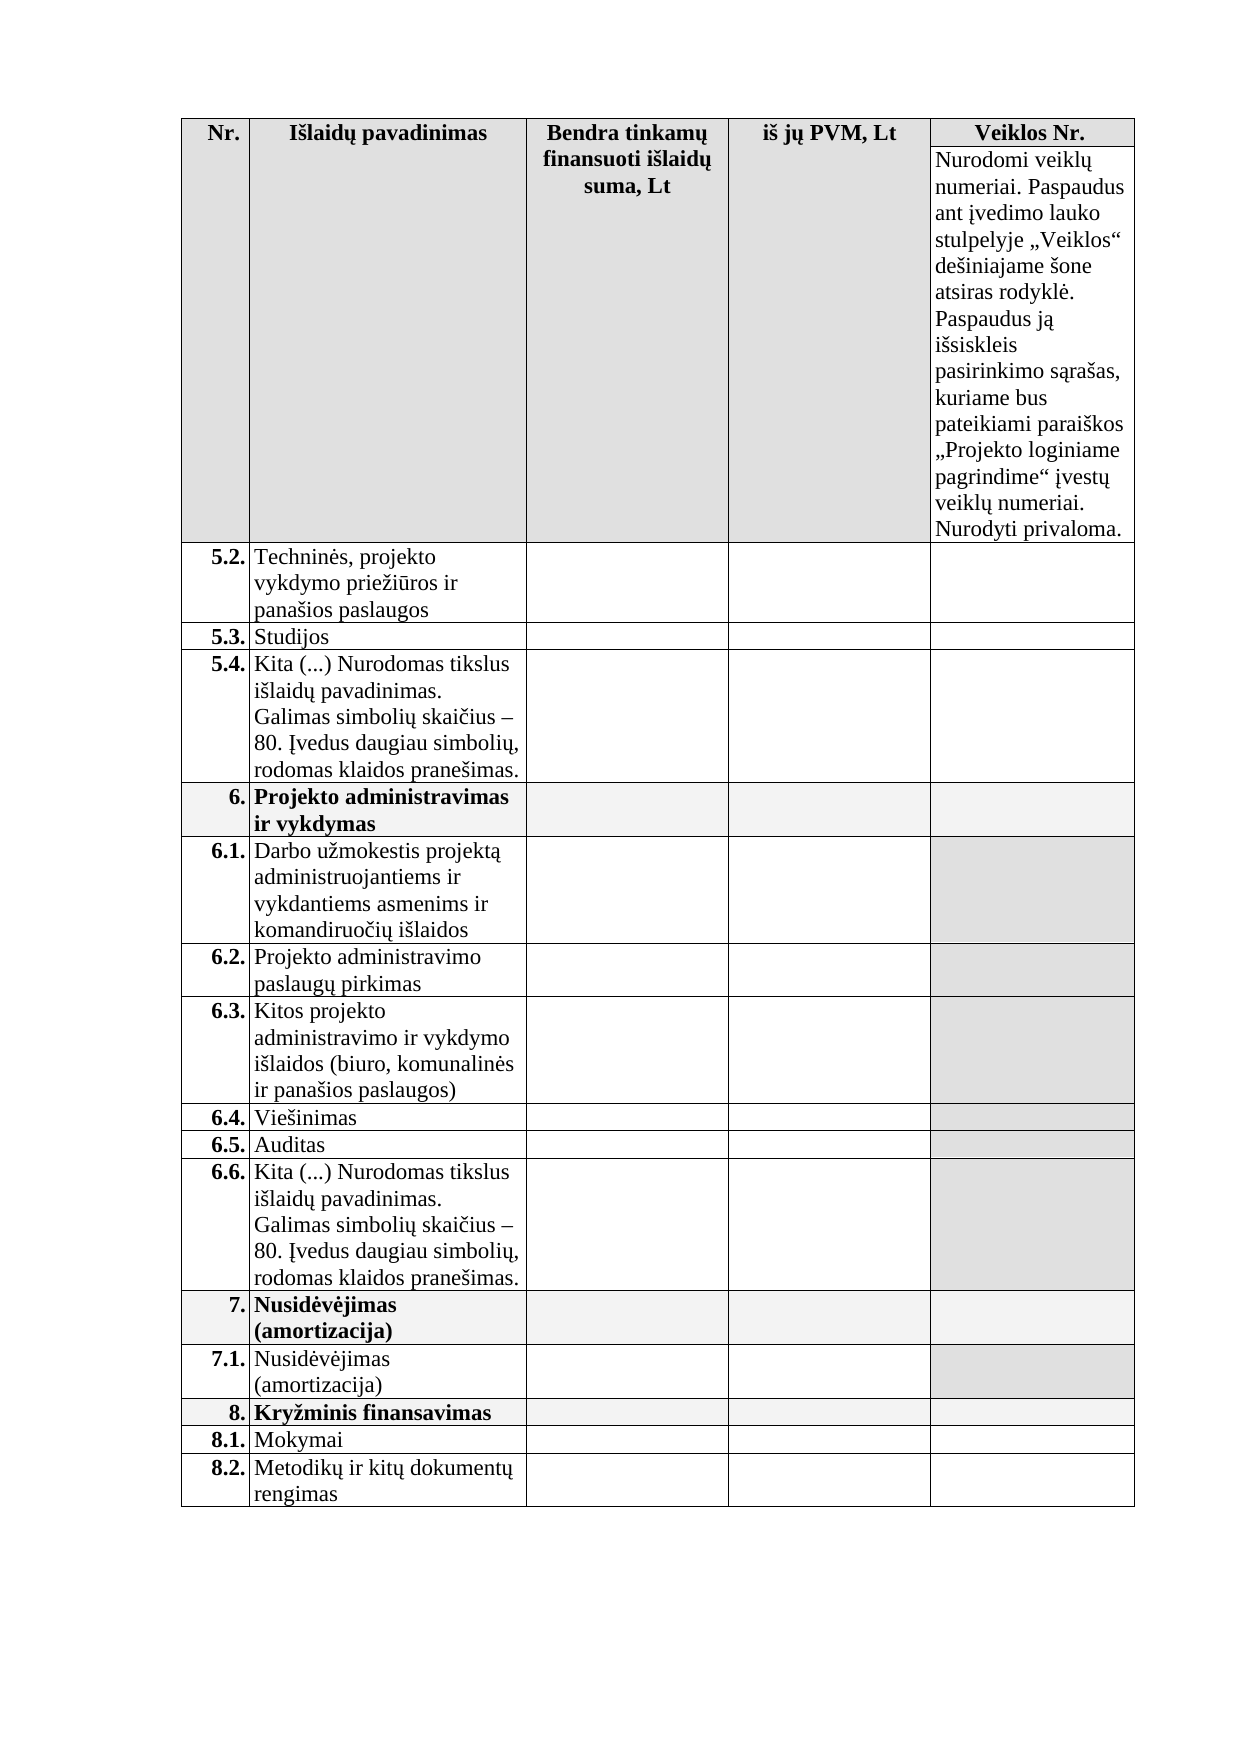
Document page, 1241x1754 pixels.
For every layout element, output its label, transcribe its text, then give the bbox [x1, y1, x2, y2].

table_cell 8. [182, 1399, 249, 1425]
table_cell [729, 1399, 930, 1425]
table_cell [729, 650, 930, 782]
table_cell Kita (...) Nurodomas tikslus išlaidų pavadinimas. Galimas simbolių skaičius – 80. Įvedus daugiau simbolių, rodomas klaidos pranešimas. [250, 1159, 526, 1290]
table_cell [527, 1131, 728, 1157]
table_cell [931, 1291, 1134, 1344]
table_cell [527, 1454, 728, 1506]
table_cell 8.1. [182, 1426, 249, 1452]
table_cell Studijos [250, 623, 526, 649]
table_cell [931, 650, 1134, 782]
table_cell 7. [182, 1291, 249, 1344]
table_cell 6.2. [182, 944, 249, 996]
table_cell [931, 783, 1134, 836]
table_cell [931, 1159, 1134, 1290]
table_cell [527, 1426, 728, 1452]
table_cell [931, 1104, 1134, 1130]
table_header iš jų PVM, Lt [729, 119, 930, 542]
table_cell [931, 623, 1134, 649]
table_cell [931, 1345, 1134, 1398]
table_cell [527, 1345, 728, 1398]
table_cell [729, 1291, 930, 1344]
table_cell Nusidėvėjimas (amortizacija) [250, 1291, 526, 1344]
table_cell [527, 837, 728, 942]
table_cell Nusidėvėjimas (amortizacija) [250, 1345, 526, 1398]
table_cell [931, 1454, 1134, 1506]
table_cell Kitos projekto administravimo ir vykdymo išlaidos (biuro, komunalinės ir panašios paslaugos) [250, 997, 526, 1103]
table_cell [931, 1131, 1134, 1157]
table_cell [931, 1426, 1134, 1452]
table_cell [931, 1399, 1134, 1425]
table_cell [729, 1426, 930, 1452]
table_cell 7.1. [182, 1345, 249, 1398]
table_cell 6.4. [182, 1104, 249, 1130]
table_cell Projekto administravimo paslaugų pirkimas [250, 944, 526, 996]
table_cell 6. [182, 783, 249, 836]
table_cell 6.6. [182, 1159, 249, 1290]
table_cell [729, 1345, 930, 1398]
table_cell [729, 837, 930, 942]
table_cell Darbo užmokestis projektą administruojantiems ir vykdantiems asmenims ir komandiruočių išlaidos [250, 837, 526, 942]
table_cell 6.1. [182, 837, 249, 942]
table_cell [931, 543, 1134, 622]
table_cell [527, 623, 728, 649]
table_cell Nurodomi veiklų numeriai. Paspaudus ant įvedimo lauko stulpelyje „Veiklos“ dešiniajame šone atsiras rodyklė. Paspaudus ją išsiskleis pasirinkimo sąrašas, kuriame bus pateikiami paraiškos „Projekto loginiame pagrindime“ įvestų veiklų numeriai. Nurodyti privaloma. [931, 147, 1134, 542]
table_cell [729, 1131, 930, 1157]
table_cell 8.2. [182, 1454, 249, 1506]
table_cell [931, 837, 1134, 942]
table_cell [527, 783, 728, 836]
table_cell [527, 1291, 728, 1344]
table_cell [729, 1104, 930, 1130]
table_cell Viešinimas [250, 1104, 526, 1130]
table_cell 6.3. [182, 997, 249, 1103]
table_cell [729, 1159, 930, 1290]
table_cell [527, 1399, 728, 1425]
table_cell [729, 1454, 930, 1506]
table_cell [729, 783, 930, 836]
table_cell Projekto administravimas ir vykdymas [250, 783, 526, 836]
table_cell Techninės, projekto vykdymo priežiūros ir panašios paslaugos [250, 543, 526, 622]
table_cell [729, 944, 930, 996]
table_header Veiklos Nr. [931, 119, 1134, 146]
table_cell 6.5. [182, 1131, 249, 1157]
table_cell Kita (...) Nurodomas tikslus išlaidų pavadinimas. Galimas simbolių skaičius – 80. Įvedus daugiau simbolių, rodomas klaidos pranešimas. [250, 650, 526, 782]
table_cell [527, 650, 728, 782]
table_cell Auditas [250, 1131, 526, 1157]
table_cell Mokymai [250, 1426, 526, 1452]
table_cell 5.2. [182, 543, 249, 622]
table_header Bendra tinkamų finansuoti išlaidų suma, Lt [527, 119, 728, 542]
table_cell 5.4. [182, 650, 249, 782]
table_cell [729, 997, 930, 1103]
table_cell [931, 997, 1134, 1103]
table_cell [527, 1159, 728, 1290]
table_cell [527, 944, 728, 996]
table_cell 5.3. [182, 623, 249, 649]
table_cell Metodikų ir kitų dokumentų rengimas [250, 1454, 526, 1506]
table_cell [527, 997, 728, 1103]
table_cell [527, 1104, 728, 1130]
table_header Išlaidų pavadinimas [250, 119, 526, 542]
table_cell [729, 543, 930, 622]
table_cell [527, 543, 728, 622]
table_cell [931, 944, 1134, 996]
table_cell [729, 623, 930, 649]
table_cell Kryžminis finansavimas [250, 1399, 526, 1425]
table_header Nr. [182, 119, 249, 542]
